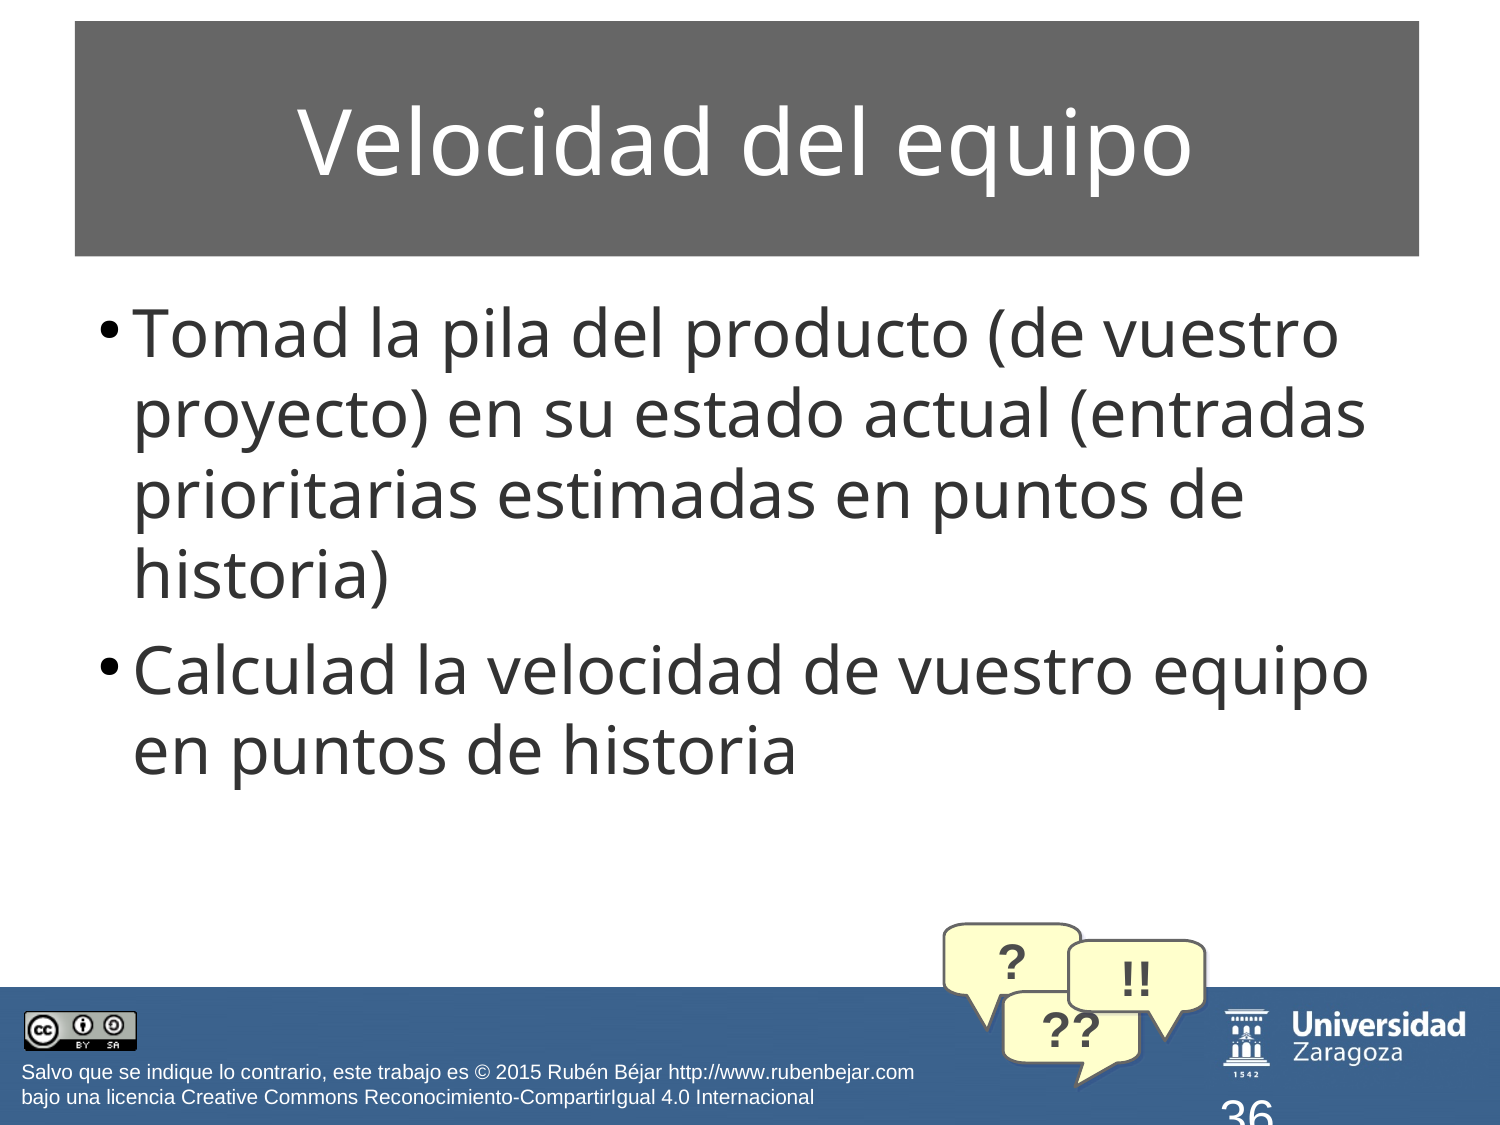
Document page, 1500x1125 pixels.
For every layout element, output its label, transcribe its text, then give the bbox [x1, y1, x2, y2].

title Velocidad del equipo [74, 21, 1420, 257]
text_box ? [943, 923, 1081, 1031]
picture [1254, 1116, 1268, 1125]
text_box !! [1068, 940, 1205, 1041]
text_box ?? [1003, 991, 1140, 1087]
list Tomad la pila del producto (de vuestro proyecto) en su estado actual (entradas prioritarias estimadas en puntos de historia) Calculad la velocidad de vuestro equipo en puntos de historia [82, 283, 1418, 957]
picture [0, 987, 1500, 1125]
